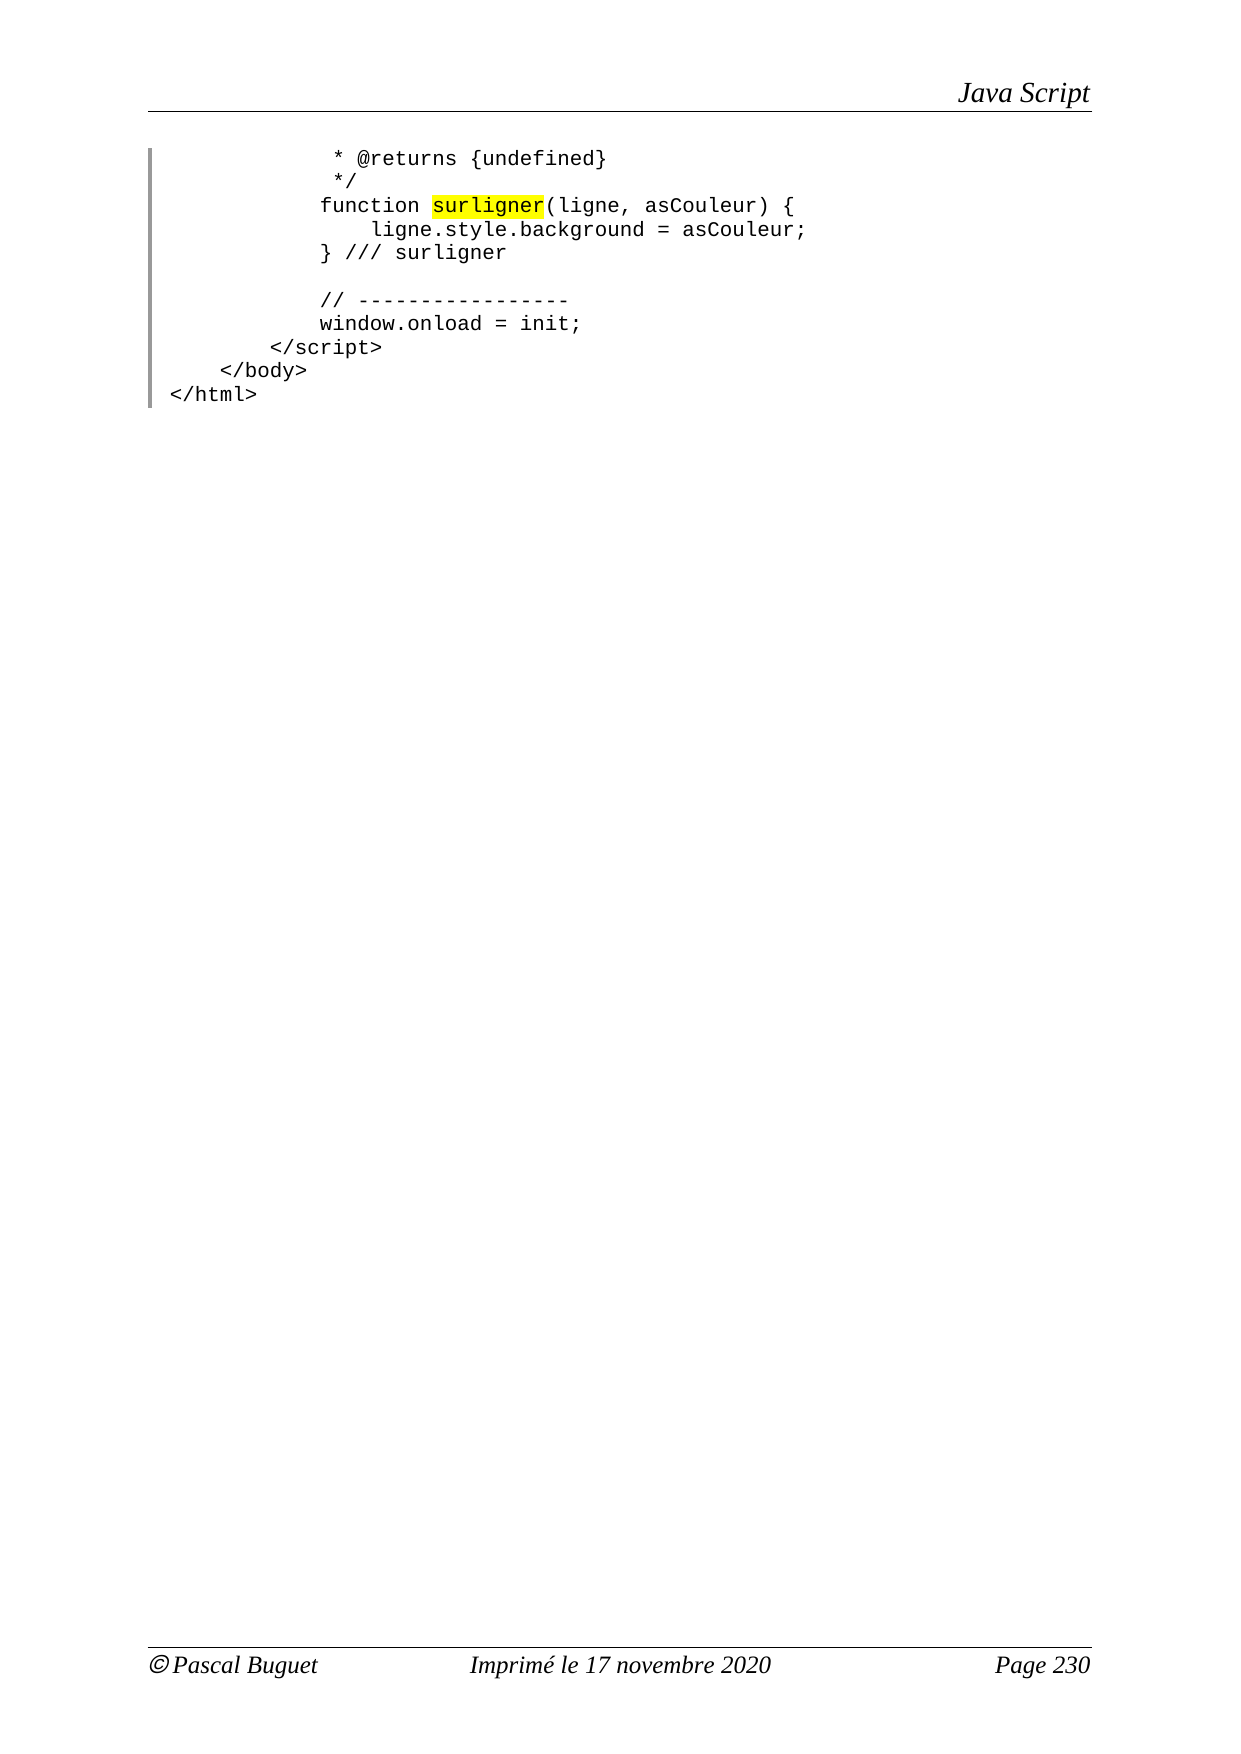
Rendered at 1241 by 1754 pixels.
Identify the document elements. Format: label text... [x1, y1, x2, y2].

text */ [152, 171, 1092, 195]
text * @returns {undefined} [152, 148, 1092, 171]
text </script> [152, 337, 1092, 361]
text function surligner(ligne, asCouleur) { [152, 195, 1092, 219]
text ligne.style.background = asCouleur; [152, 219, 1092, 242]
text } /// surligner [152, 242, 1092, 266]
text </body> [152, 361, 1092, 384]
text window.onload = init; [152, 313, 1092, 337]
text // ----------------- [152, 289, 1092, 313]
text </html> [152, 384, 1092, 408]
